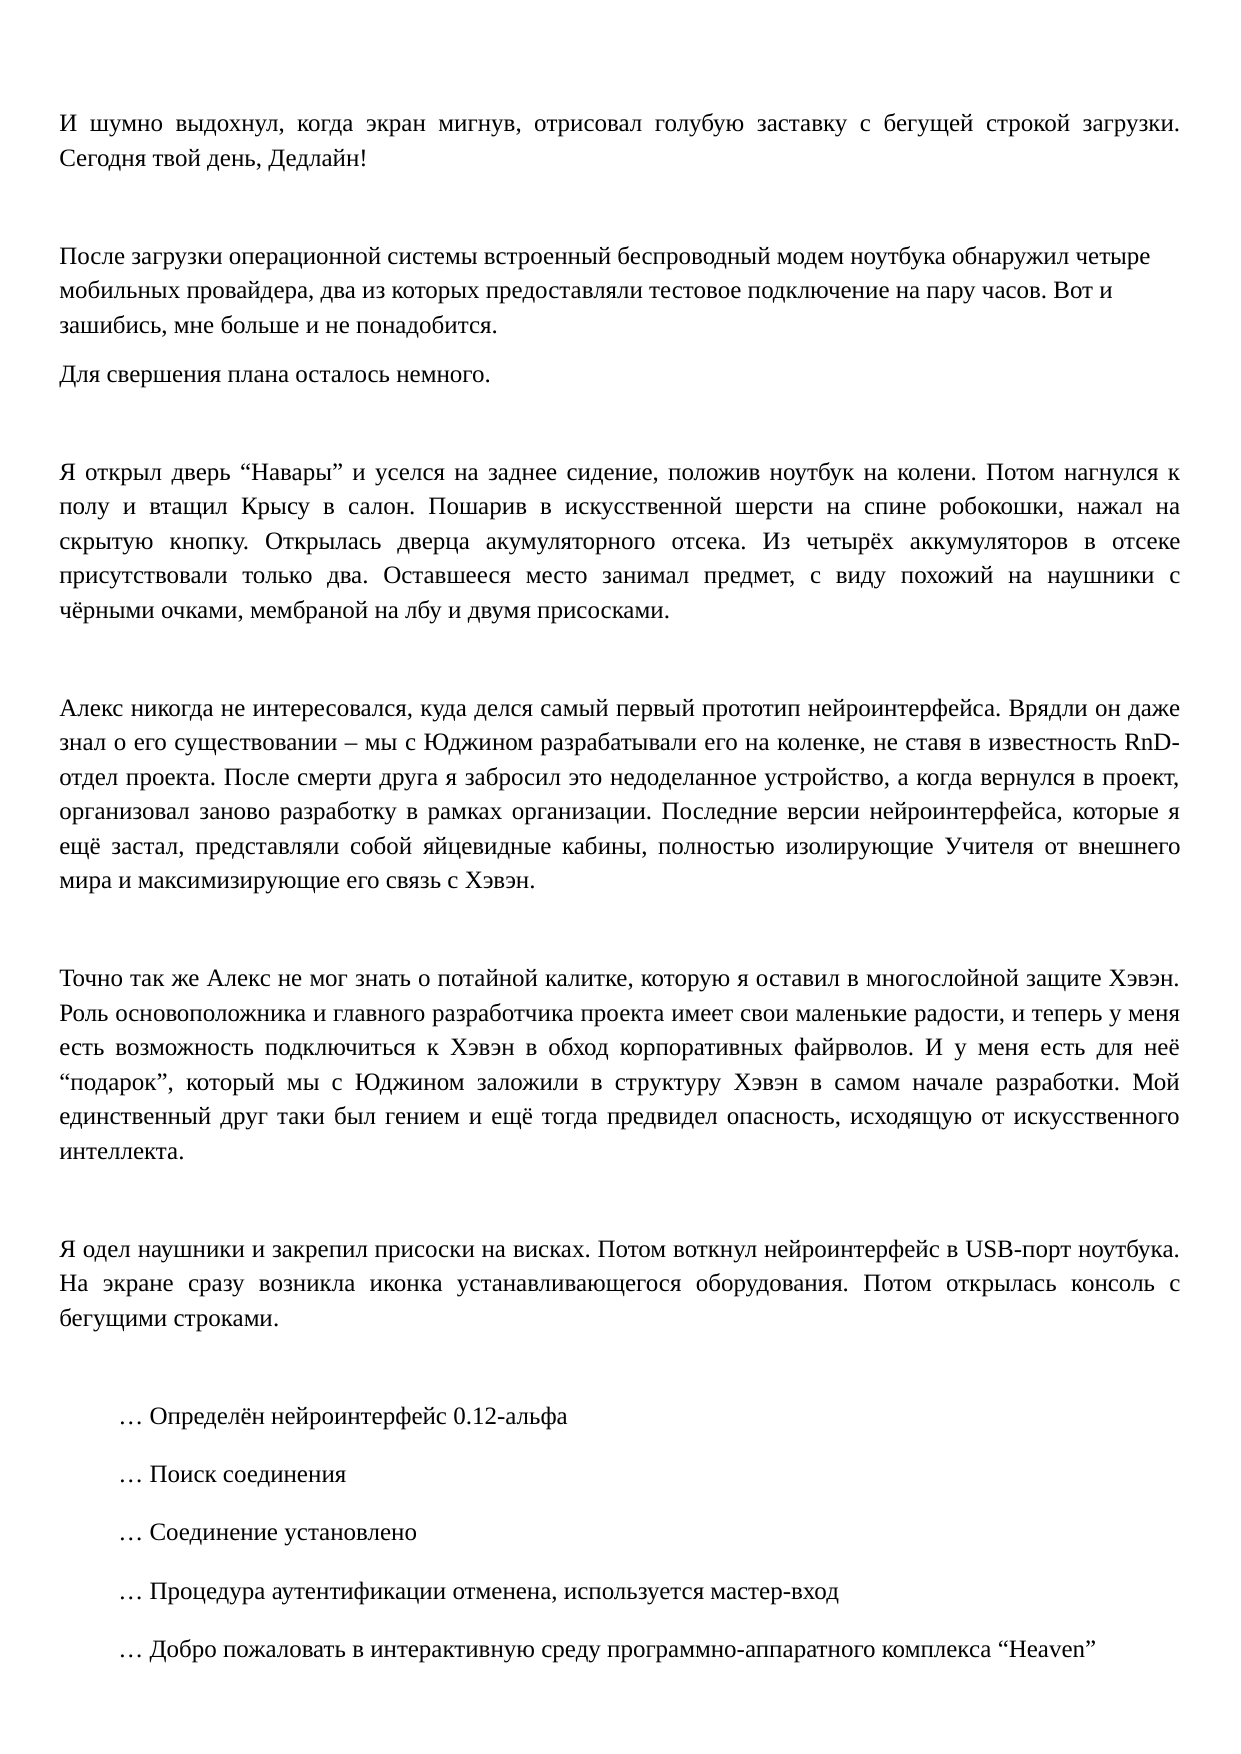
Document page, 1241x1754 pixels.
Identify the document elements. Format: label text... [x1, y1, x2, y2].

text … Добро пожаловать в интерактивную среду программно-аппаратного комплекса “Heaven” [118, 1634, 1122, 1663]
text И шумно выдохнул, когда экран мигнув, отрисовал голубую заставку с бегущей строкой загрузки. Сегодня твой день, Дедлайн! [59, 108, 1181, 171]
text Я открыл дверь “Навары” и уселся на заднее сидение, положив ноутбук на колени. Потом нагнулся к полу и втащил Крысу в салон. Пошарив в искусственной шерсти на спине робокошки, нажал на скрытую кнопку. Открылась дверца акумуляторного отсека. Из четырёх аккумуляторов в отсеке присутствовали только два. Оставшееся место занимал предмет, с виду похожий на наушники с чёрными очками, мембраной на лбу и двумя присосками. [59, 457, 1181, 623]
text Я одел наушники и закрепил присоски на висках. Потом воткнул нейроинтерфейс в USB-порт ноутбука. На экране сразу возникла иконка устанавливающегося оборудования. Потом открылась консоль с бегущими строками. [59, 1234, 1181, 1332]
text Алекс никогда не интересовался, куда делся самый первый прототип нейроинтерфейса. Врядли он даже знал о его существовании – мы с Юджином разрабатывали его на коленке, не ставя в известность RnD-отдел проекта. После смерти друга я забросил это недоделанное устройство, а когда вернулся в проект, организовал заново разработку в рамках организации. Последние версии нейроинтерфейса, которые я ещё застал, представляли собой яйцевидные кабины, полностью изолирующие Учителя от внешнего мира и максимизирующие его связь с Хэвэн. [59, 693, 1181, 894]
text … Поиск соединения [118, 1459, 1122, 1488]
text … Соединение установлено [118, 1517, 1122, 1546]
text Для свершения плана осталось немного. [59, 359, 1181, 387]
text Точно так же Алекс не мог знать о потайной калитке, которую я оставил в многослойной защите Хэвэн. Роль основоположника и главного разработчика проекта имеет свои маленькие радости, и теперь у меня есть возможность подключиться к Хэвэн в обход корпоративных файрволов. И у меня есть для неё “подарок”, который мы с Юджином заложили в структуру Хэвэн в самом начале разработки. Мой единственный друг таки был гением и ещё тогда предвидел опасность, исходящую от искусственного интеллекта. [59, 963, 1181, 1164]
text После загрузки операционной системы встроенный беспроводный модем ноутбука обнаружил четыре мобильных провайдера, два из которых предоставляли тестовое подключение на пару часов. Вот и зашибись, мне больше и не понадобится. [59, 241, 1181, 338]
text … Определён нейроинтерфейс 0.12-альфа [118, 1401, 1122, 1430]
text … Процедура аутентификации отменена, используется мастер-вход [118, 1576, 1122, 1604]
